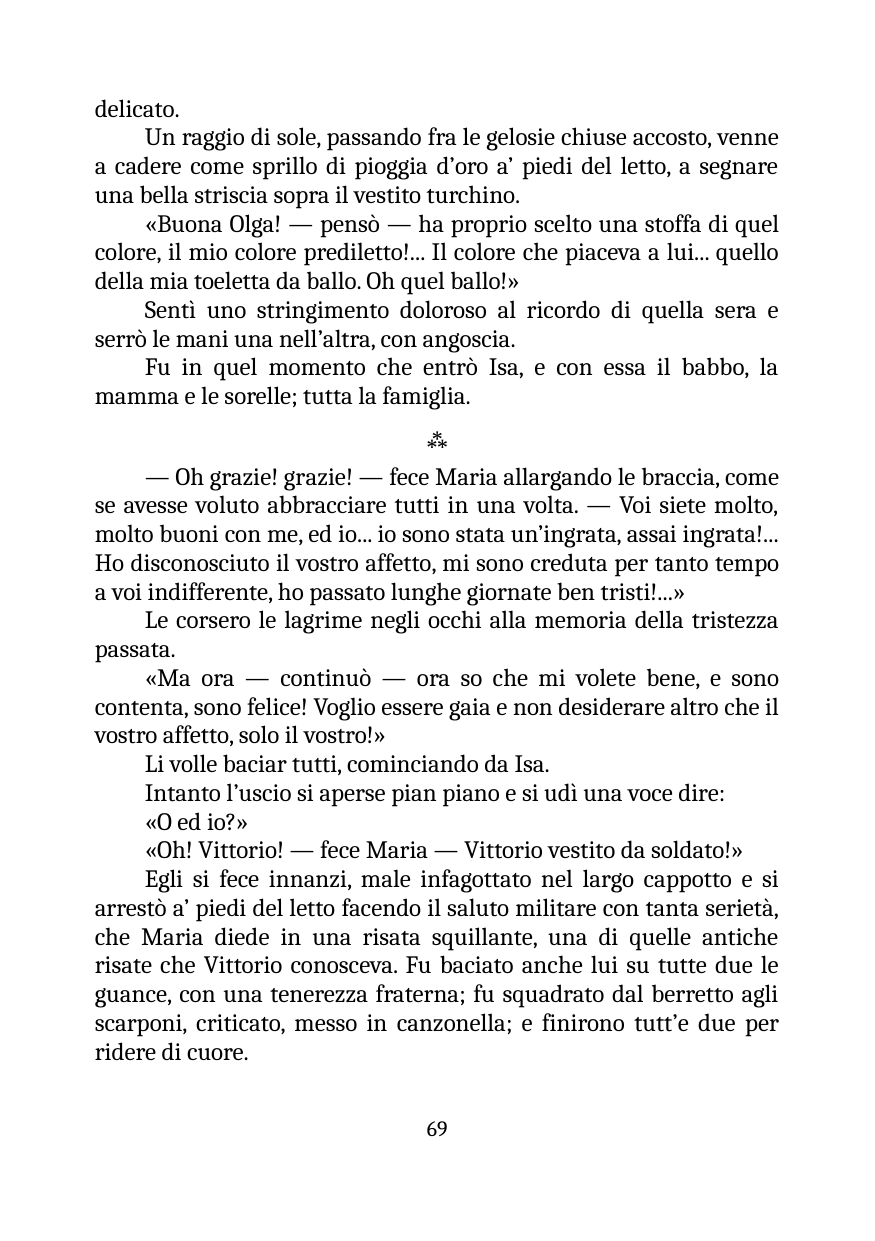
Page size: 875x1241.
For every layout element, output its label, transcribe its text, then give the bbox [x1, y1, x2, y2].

text Li volle baciar tutti, cominciando da Isa. [94, 750, 779, 779]
text «Oh! Vittorio! — fece Maria — Vittorio vestito da soldato!» [94, 836, 779, 865]
text «Buona Olga! — pensò — ha proprio scelto una stoffa di quel colore, il mio colore prediletto!... Il colore che piaceva a lui... quello della mia toeletta da ballo. Oh quel ballo!» [94, 209, 779, 296]
text Un raggio di sole, passando fra le gelosie chiuse accosto, venne a cadere come sprillo di pioggia d’oro a’ piedi del letto, a segnare una bella striscia sopra il vestito turchino. [94, 123, 779, 209]
text Fu in quel momento che entrò Isa, e con essa il babbo, la mamma e le sorelle; tutta la famiglia. [94, 353, 779, 411]
text — Oh grazie! grazie! — fece Maria allargando le braccia, come se avesse voluto abbracciare tutti in una volta. — Voi siete molto, molto buoni con me, ed io... io sono stata un’ingrata, assai ingrata!... Ho disconosciuto il vostro affetto, mi sono creduta per tanto tempo a voi indifferente, ho passato lunghe giornate ben tristi!...» [94, 462, 779, 606]
text delicato. [94, 94, 779, 123]
text Sentì uno stringimento doloroso al ricordo di quella sera e serrò le mani una nell’altra, con angoscia. [94, 296, 779, 353]
text «O ed io?» [94, 807, 779, 836]
text Egli si fece innanzi, male infagottato nel largo cappotto e si arrestò a’ piedi del letto facendo il saluto militare con tanta serietà, che Maria diede in una risata squillante, una di quelle antiche risate che Vittorio conosceva. Fu baciato anche lui su tutte due le guance, con una tenerezza fraterna; fu squadrato dal berretto agli scarponi, criticato, messo in canzonella; e finirono tutt’e due per ridere di cuore. [94, 865, 779, 1066]
text Intanto l’uscio si aperse pian piano e si udì una voce dire: [94, 779, 779, 807]
text «Ma ora — continuò — ora so che mi volete bene, e sono contenta, sono felice! Voglio essere gaia e non desiderare altro che il vostro affetto, solo il vostro!» [94, 664, 779, 750]
text Le corsero le lagrime negli occhi alla memoria della tristezza passata. [94, 606, 779, 664]
text ⁂ [94, 428, 779, 454]
